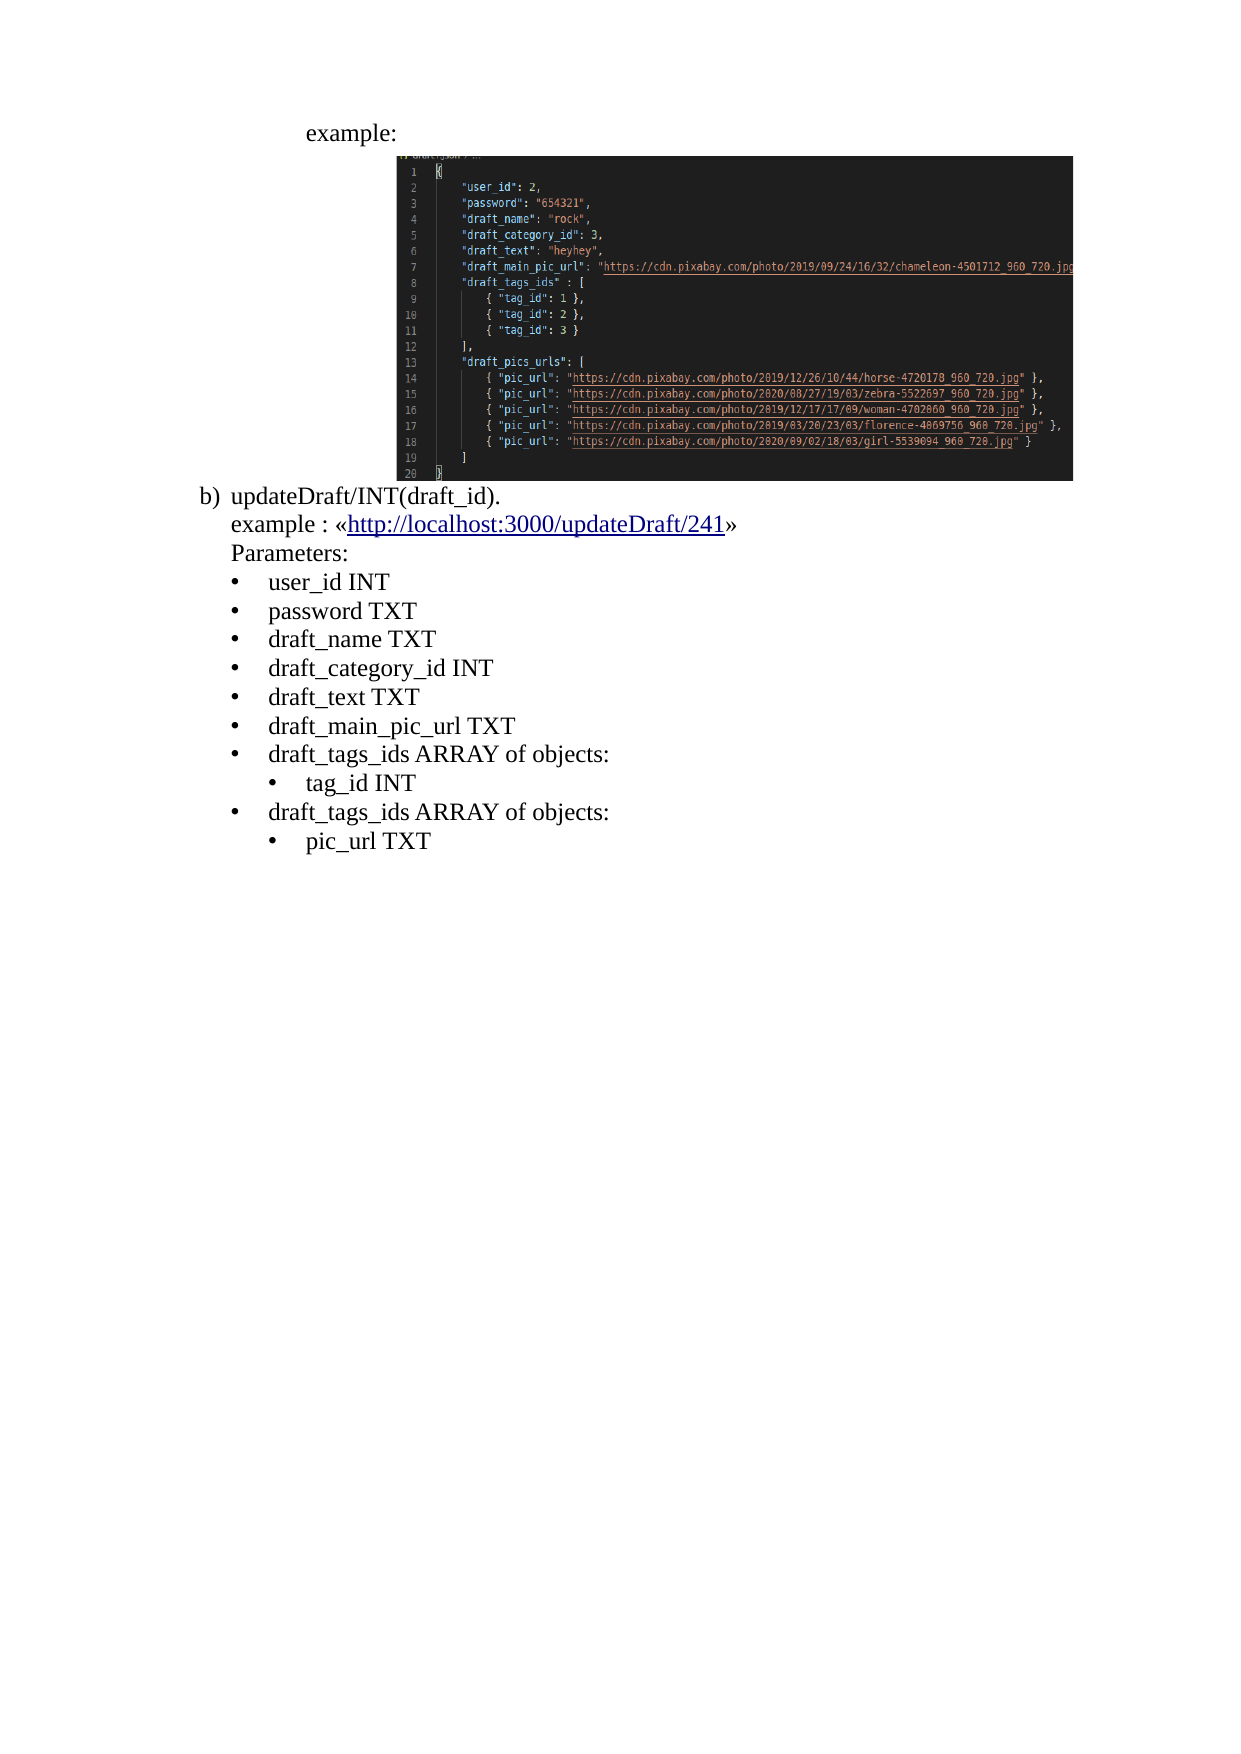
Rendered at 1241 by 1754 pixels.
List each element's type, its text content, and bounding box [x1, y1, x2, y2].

list example : «http://localhost:3000/updateDraft/241» [193, 509, 1122, 538]
list user_id INT [231, 567, 1122, 596]
list example: [268, 118, 1122, 147]
list tag_id INT [268, 768, 1122, 797]
list draft_text TXT [231, 682, 1122, 711]
list draft_category_id INT [231, 653, 1122, 682]
list updateDraft/INT(draft_id). [193, 147, 1122, 509]
list Parameters: [193, 538, 1122, 567]
list draft_tags_ids ARRAY of objects: [231, 739, 1122, 768]
list password TXT [231, 596, 1122, 624]
list pic_url TXT [268, 826, 1122, 854]
list draft_name TXT [231, 624, 1122, 653]
list draft_main_pic_url TXT [231, 711, 1122, 739]
list draft_tags_ids ARRAY of objects: [231, 797, 1122, 826]
picture [396, 156, 1074, 481]
